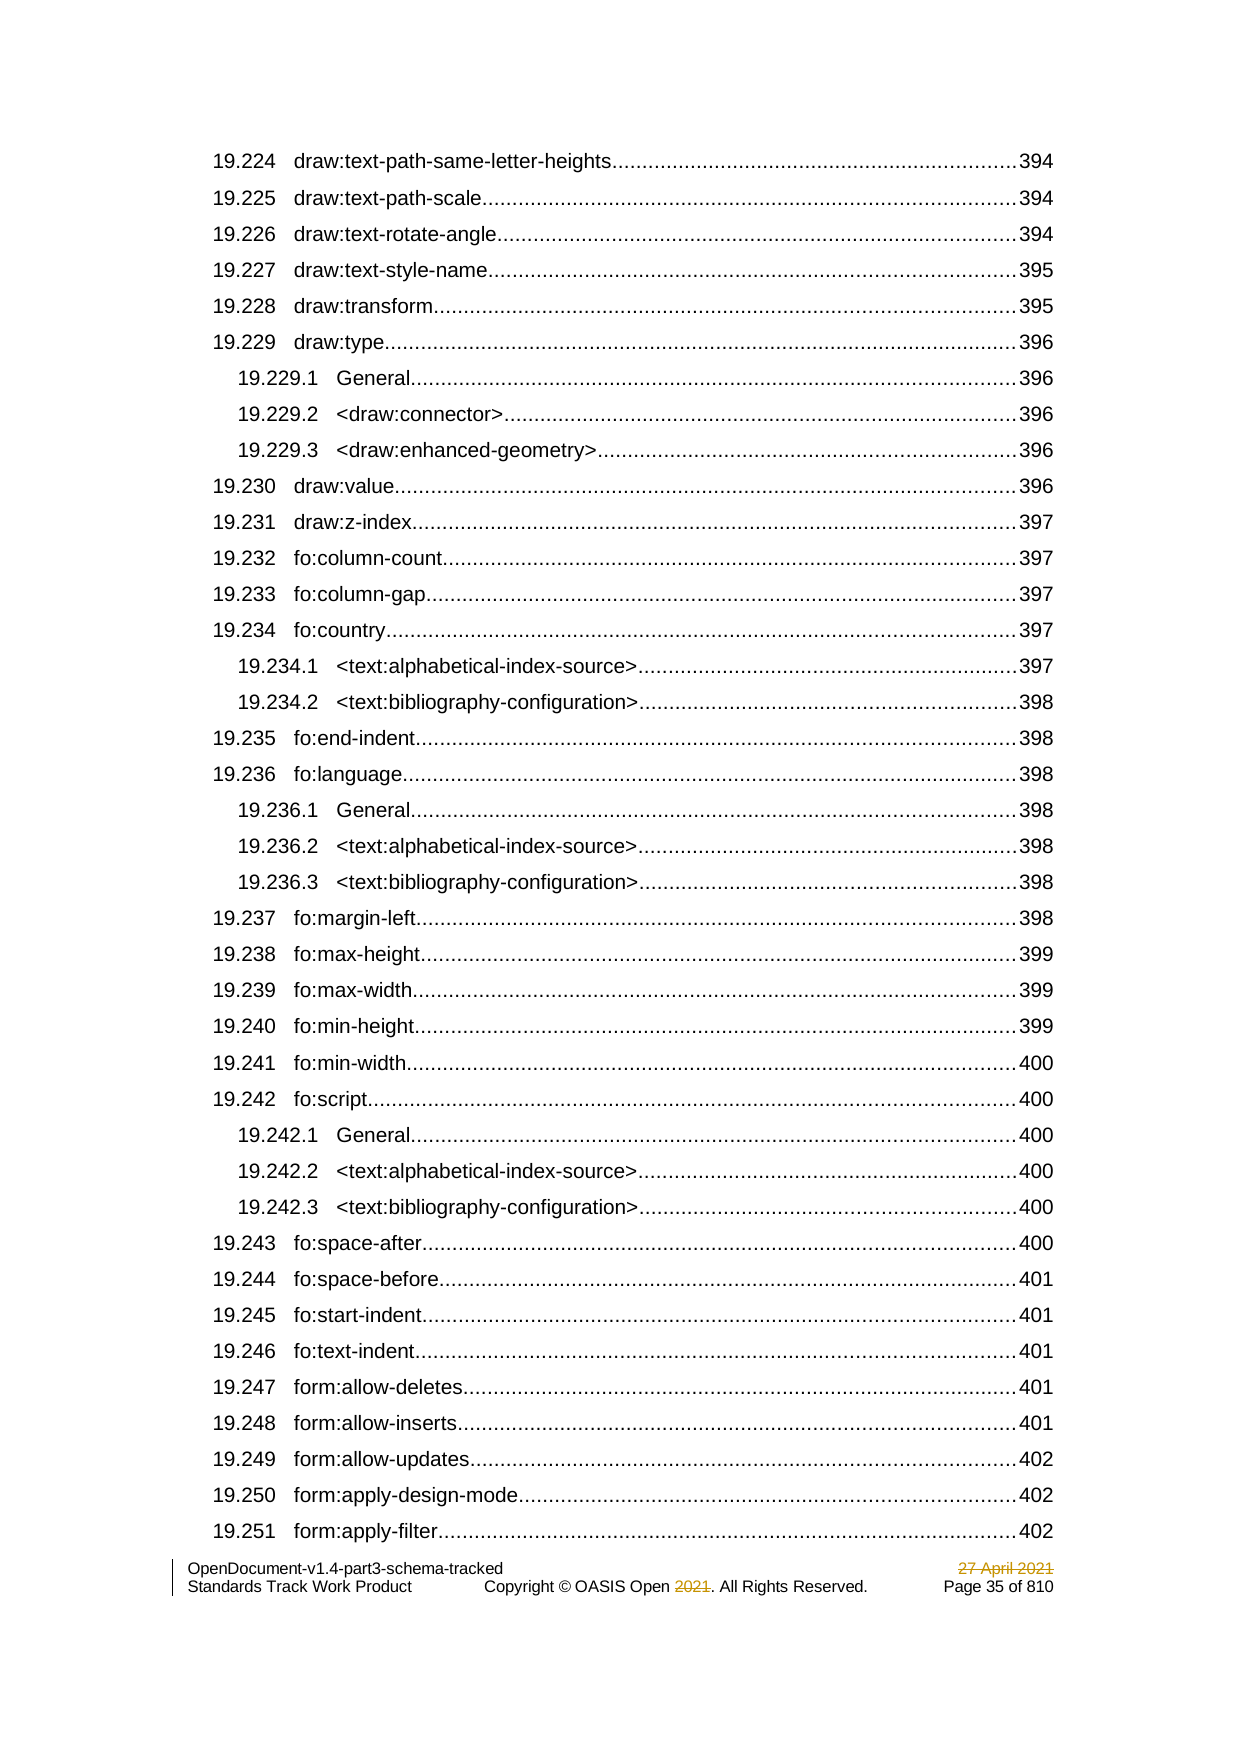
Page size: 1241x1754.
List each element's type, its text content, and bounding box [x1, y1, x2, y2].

text 19.231 draw:z-index 397 [212, 510, 1053, 534]
text 19.234 fo:country 397 [212, 618, 1053, 642]
text 19.235 fo:end-indent 398 [212, 727, 1053, 750]
text 19.232 fo:column-count 397 [212, 546, 1053, 570]
text 19.233 fo:column-gap 397 [212, 582, 1053, 606]
text 19.234.1 <text:alphabetical-index-source> 397 [237, 654, 1053, 678]
text 19.242.1 General 400 [237, 1123, 1053, 1147]
text 19.225 draw:text-path-scale 394 [212, 186, 1053, 209]
text 19.224 draw:text-path-same-letter-heights 394 [212, 150, 1053, 173]
text 19.227 draw:text-style-name 395 [212, 258, 1053, 282]
text 19.249 form:allow-updates 402 [212, 1447, 1053, 1471]
text 19.236.3 <text:bibliography-configuration> 398 [237, 871, 1053, 894]
text 19.229.2 <draw:connector> 396 [237, 402, 1053, 426]
text 19.238 fo:max-height 399 [212, 943, 1053, 966]
text 19.241 fo:min-width 400 [212, 1051, 1053, 1074]
text 19.237 fo:margin-left 398 [212, 907, 1053, 930]
text 19.248 form:allow-inserts 401 [212, 1411, 1053, 1435]
text 19.245 fo:start-indent 401 [212, 1303, 1053, 1327]
text 19.250 form:apply-design-mode 402 [212, 1483, 1053, 1507]
text 19.228 draw:transform 395 [212, 294, 1053, 318]
text 19.251 form:apply-filter 402 [212, 1519, 1053, 1543]
text 19.229.3 <draw:enhanced-geometry> 396 [237, 438, 1053, 462]
text 19.236.1 General 398 [237, 799, 1053, 822]
text 19.229.1 General 396 [237, 366, 1053, 390]
text 19.236.2 <text:alphabetical-index-source> 398 [237, 835, 1053, 858]
text 19.242.3 <text:bibliography-configuration> 400 [237, 1195, 1053, 1219]
text 19.247 form:allow-deletes 401 [212, 1375, 1053, 1399]
text 19.243 fo:space-after 400 [212, 1231, 1053, 1255]
text 19.239 fo:max-width 399 [212, 979, 1053, 1002]
text 19.244 fo:space-before 401 [212, 1267, 1053, 1291]
text 19.229 draw:type 396 [212, 330, 1053, 354]
text 19.242 fo:script 400 [212, 1087, 1053, 1111]
text 19.230 draw:value 396 [212, 474, 1053, 498]
text 19.242.2 <text:alphabetical-index-source> 400 [237, 1159, 1053, 1183]
text 19.234.2 <text:bibliography-configuration> 398 [237, 691, 1053, 714]
text 19.226 draw:text-rotate-angle 394 [212, 222, 1053, 246]
text 19.240 fo:min-height 399 [212, 1015, 1053, 1038]
text 19.236 fo:language 398 [212, 763, 1053, 786]
text 19.246 fo:text-indent 401 [212, 1339, 1053, 1363]
